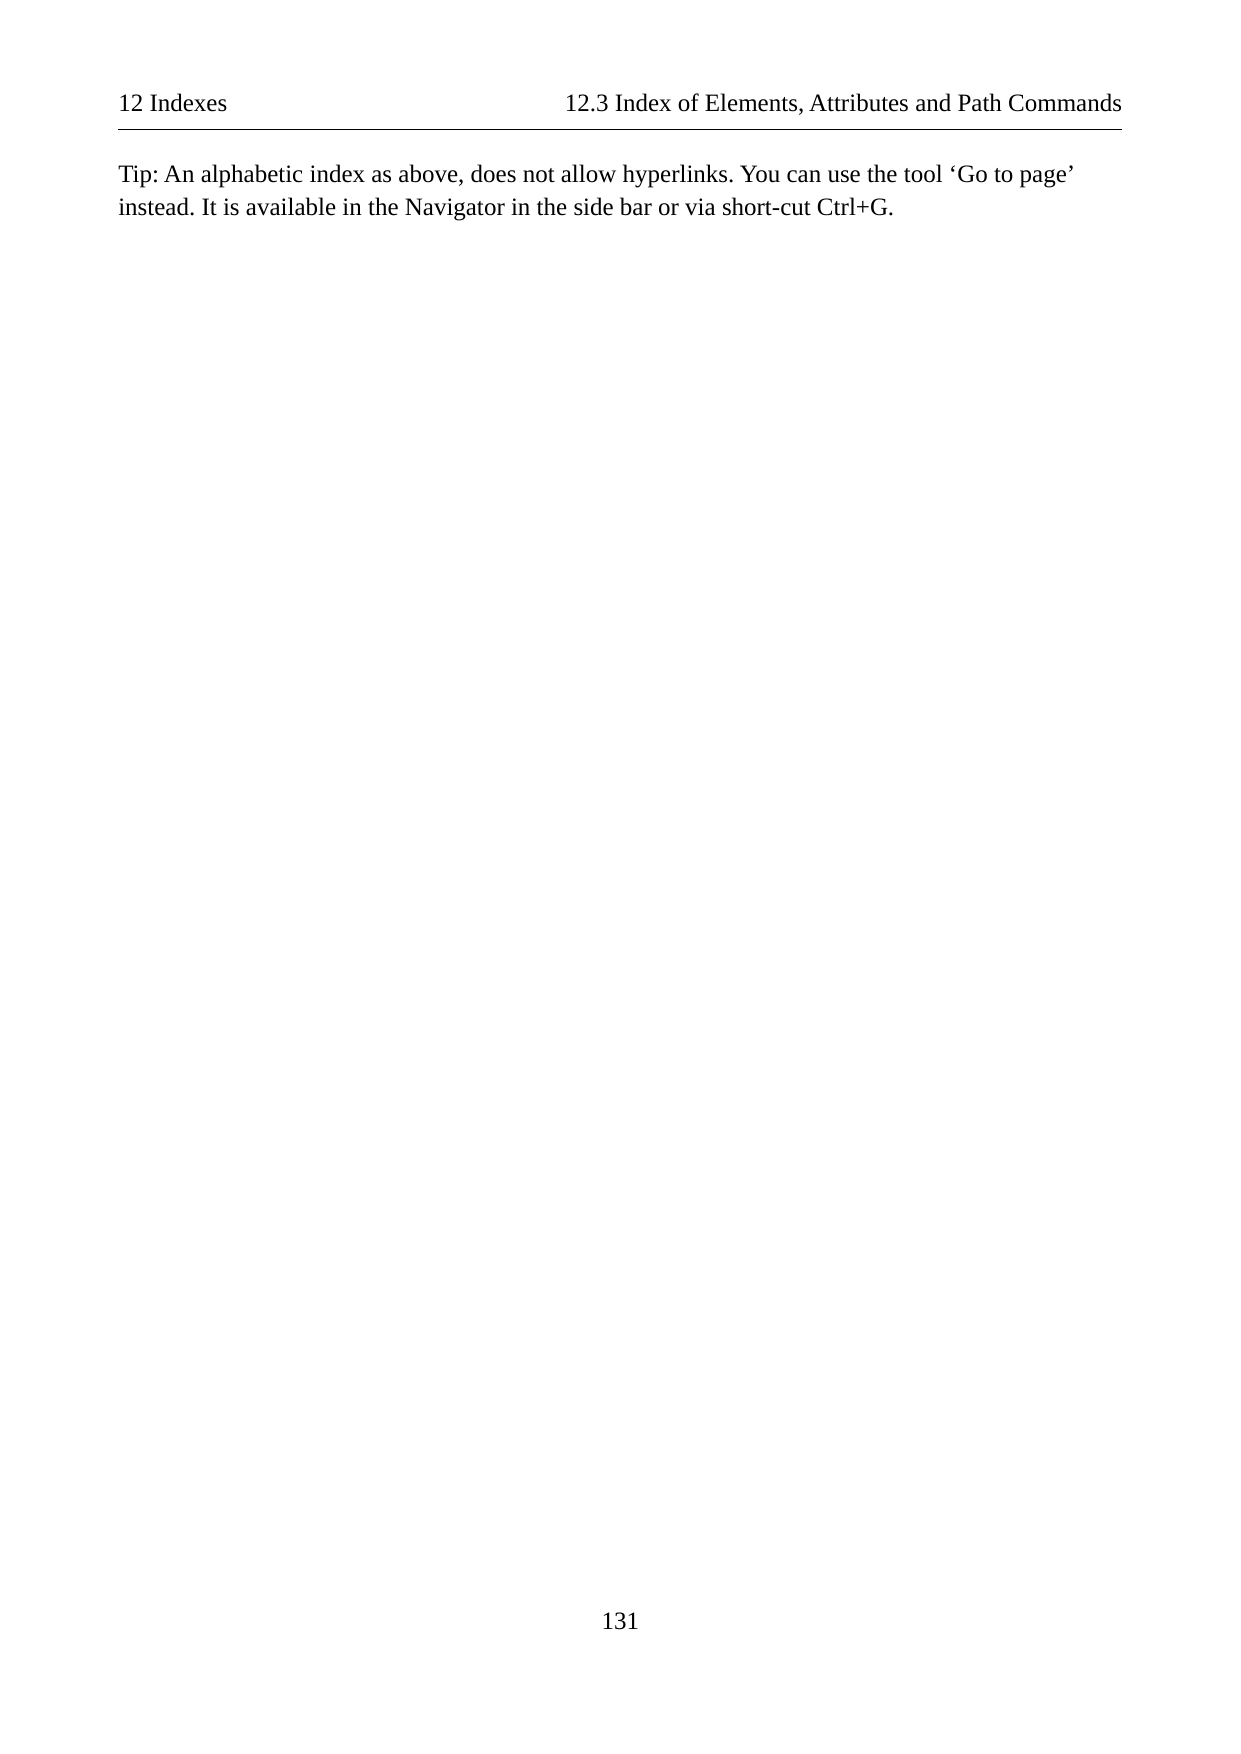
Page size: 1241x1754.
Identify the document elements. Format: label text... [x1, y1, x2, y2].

text Tip: An alphabetic index as above, does not allow hyperlinks. You can use the tool ‘Go to page’ instead. It is available in the Navigator in the side bar or via short-cut Ctrl+G. [118, 159, 1122, 221]
